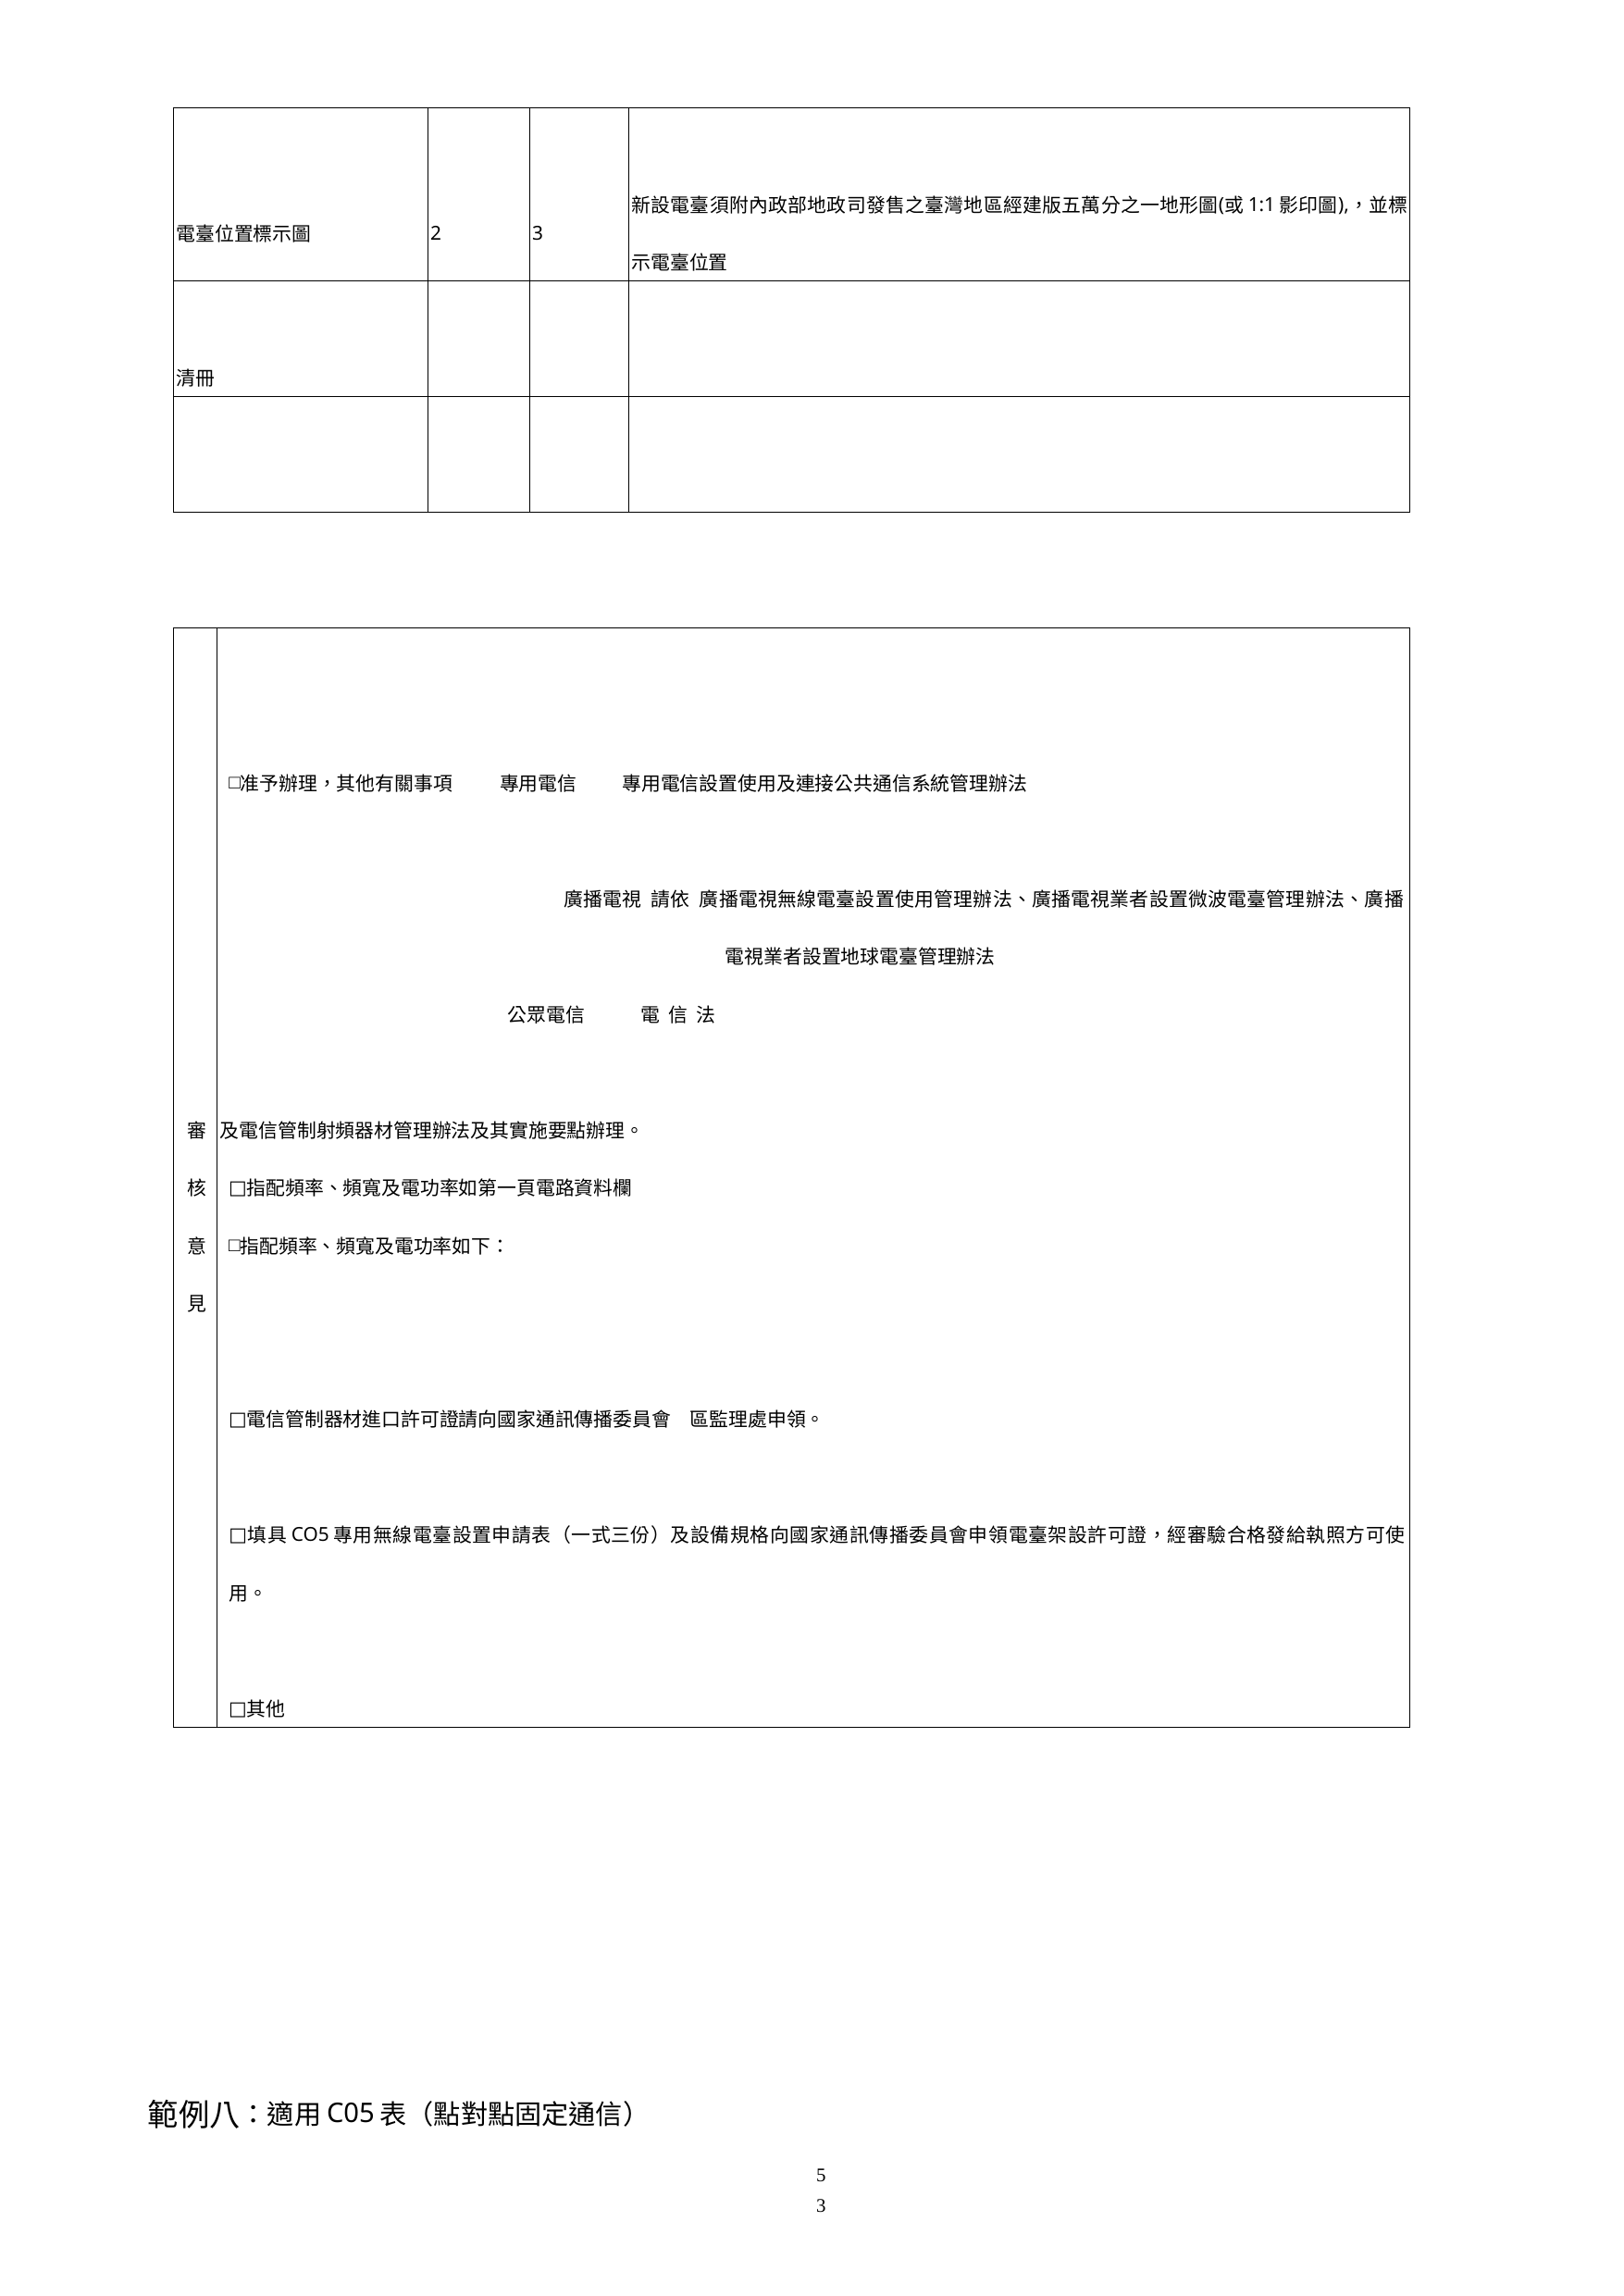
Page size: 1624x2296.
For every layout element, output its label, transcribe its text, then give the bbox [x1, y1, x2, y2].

table_cell [629, 281, 1409, 396]
table_cell 審核意見 [174, 628, 217, 1727]
table_cell 3 [530, 108, 628, 280]
table_cell [1410, 280, 1460, 396]
table_cell 新設電臺須附內政部地政司發售之臺灣地區經建版五萬分之一地形圖(或1:1影印圖),，並標示電臺位置 [629, 108, 1409, 280]
table_cell [530, 397, 628, 512]
table_cell [629, 397, 1409, 512]
table_cell [1410, 627, 1460, 1727]
table_cell 電臺位置標示圖 [174, 108, 428, 280]
table_cell [1410, 107, 1460, 280]
table_cell [174, 513, 1410, 627]
table_cell [530, 281, 628, 396]
table_cell □准予辦理，其他有關事項 專用電信 專用電信設置使用及連接公共通信系統管理辦法 廣播電視 請依 廣播電視無線電臺設置使用管理辦法、廣播電視業者設置微波電臺管理辦法、廣播電視業者設置地球電臺管理辦法 公眾電信 電 信 法 及電信管制射頻器材管理辦法及其實施要點辦理。 □指配頻率、頻寬及電功率如第一頁電路資料欄 □指配頻率、頻寬及電功率如下： □電信管制器材進口許可證請向國家通訊傳播委員會 區監理處申領。 □填具CO5專用無線電臺設置申請表（一式三份）及設備規格向國家通訊傳播委員會申領電臺架設許可證，經審驗合格發給執照方可使用。 □其他 [217, 628, 1409, 1727]
table_cell [174, 397, 428, 512]
table_cell [1410, 396, 1460, 512]
text 範例八：適用C05表（點對點固定通信） [147, 2074, 1486, 2131]
table_cell 清冊 [174, 281, 428, 396]
table_cell 2 [428, 108, 529, 280]
table_cell [428, 281, 529, 396]
table_cell [1410, 512, 1460, 627]
table_cell [428, 397, 529, 512]
